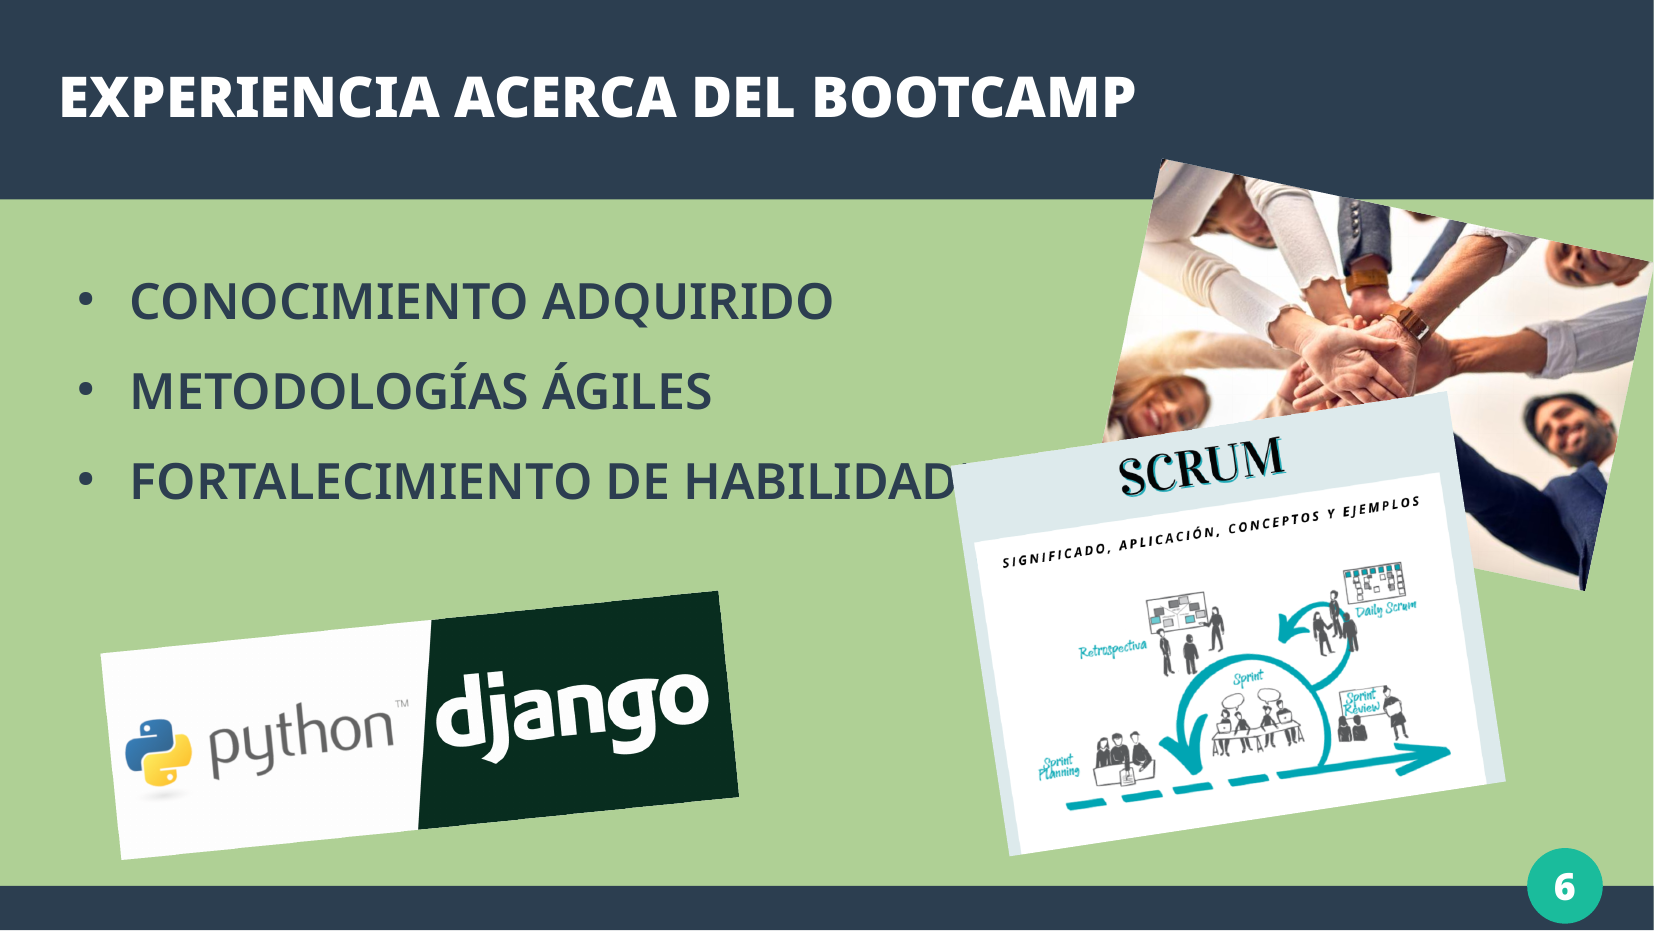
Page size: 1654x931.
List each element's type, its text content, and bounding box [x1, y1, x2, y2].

picture [100, 590, 739, 860]
picture [950, 158, 1654, 857]
title EXPERIENCIA ACERCA DEL BOOTCAMP [59, 37, 1595, 155]
list CONOCIMIENTO ADQUIRIDO METODOLOGÍAS ÁGILES FORTALECIMIENTO DE HABILIDADES [59, 265, 1595, 886]
